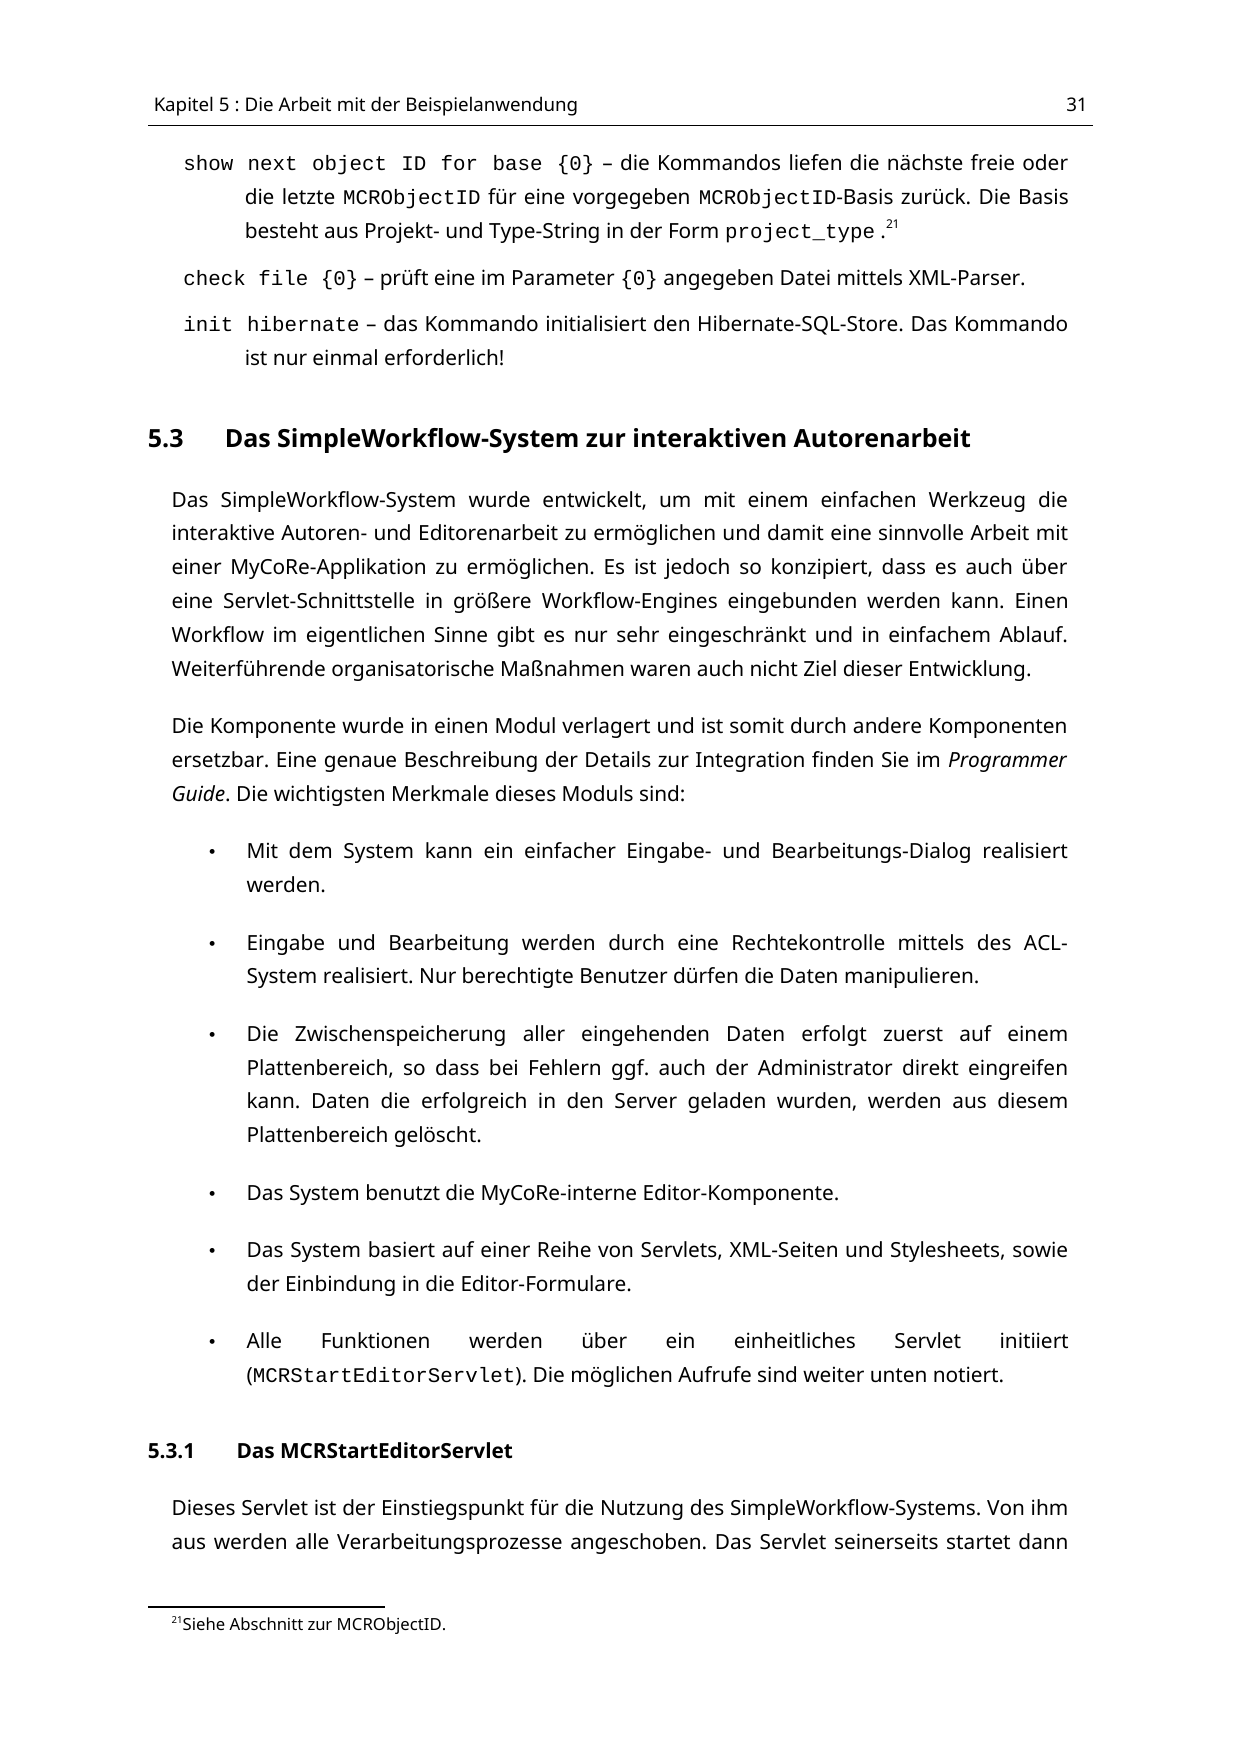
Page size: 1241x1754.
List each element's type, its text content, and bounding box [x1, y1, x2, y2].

text Das SimpleWorkflow-System wurde entwickelt, um mit einem einfachen Werkzeug die interaktive Autoren- und Editorenarbeit zu ermöglichen und damit eine sinnvolle Arbeit mit einer MyCoRe-Applikation zu ermöglichen. Es ist jedoch so konzipiert, dass es auch über eine Servlet-Schnittstelle in größere Workflow-Engines eingebunden werden kann. Einen Workflow im eigentlichen Sinne gibt es nur sehr eingeschränkt und in einfachem Ablauf. Weiterführende organisatorische Maßnahmen waren auch nicht Ziel dieser Entwicklung. [171, 485, 1069, 682]
text Dieses Servlet ist der Einstiegspunkt für die Nutzung des SimpleWorkflow-Systems. Von ihm aus werden alle Verarbeitungsprozesse angeschoben. Das Servlet seinerseits startet dann [171, 1493, 1069, 1555]
list Das System basiert auf einer Reihe von Servlets, XML-Seiten und Stylesheets, sowie der Einbindung in die Editor-Formulare. [209, 1235, 1069, 1297]
list show next object ID for base {0} – die Kommandos liefen die nächste freie oder die letzte MCRObjectID für eine vorgegeben MCRObjectID-Basis zurück. Die Basis besteht aus Projekt- und Type-String in der Form project_type . [183, 148, 1069, 244]
list Eingabe und Bearbeitung werden durch eine Rechtekontrolle mittels des ACL-System realisiert. Nur berechtigte Benutzer dürfen die Daten manipulieren. [209, 928, 1069, 990]
subtitle Das SimpleWorkflow-System zur interaktiven Autorenarbeit [148, 420, 1092, 454]
list check file {0} – prüft eine im Parameter {0} angegeben Datei mittels XML-Parser. [183, 263, 1069, 291]
subtitle Das MCRStartEditorServlet [148, 1436, 1092, 1464]
list Alle Funktionen werden über ein einheitliches Servlet initiiert (MCRStartEditorServlet). Die möglichen Aufrufe sind weiter unten notiert. [209, 1327, 1069, 1389]
list Mit dem System kann ein einfacher Eingabe- und Bearbeitungs-Dialog realisiert werden. [209, 836, 1069, 898]
text Die Komponente wurde in einen Modul verlagert und ist somit durch andere Komponenten ersetzbar. Eine genaue Beschreibung der Details zur Integration finden Sie im Programmer Guide. Die wichtigsten Merkmale dieses Moduls sind: [171, 711, 1069, 807]
text Siehe Abschnitt zur MCRObjectID. [171, 1613, 1069, 1636]
list Die Zwischenspeicherung aller eingehenden Daten erfolgt zuerst auf einem Plattenbereich, so dass bei Fehlern ggf. auch der Administrator direkt eingreifen kann. Daten die erfolgreich in den Server geladen wurden, werden aus diesem Plattenbereich gelöscht. [209, 1019, 1069, 1149]
list init hibernate – das Kommando initialisiert den Hibernate-SQL-Store. Das Kommando ist nur einmal erforderlich! [183, 309, 1069, 372]
list Das System benutzt die MyCoRe-interne Editor-Komponente. [209, 1178, 1069, 1206]
